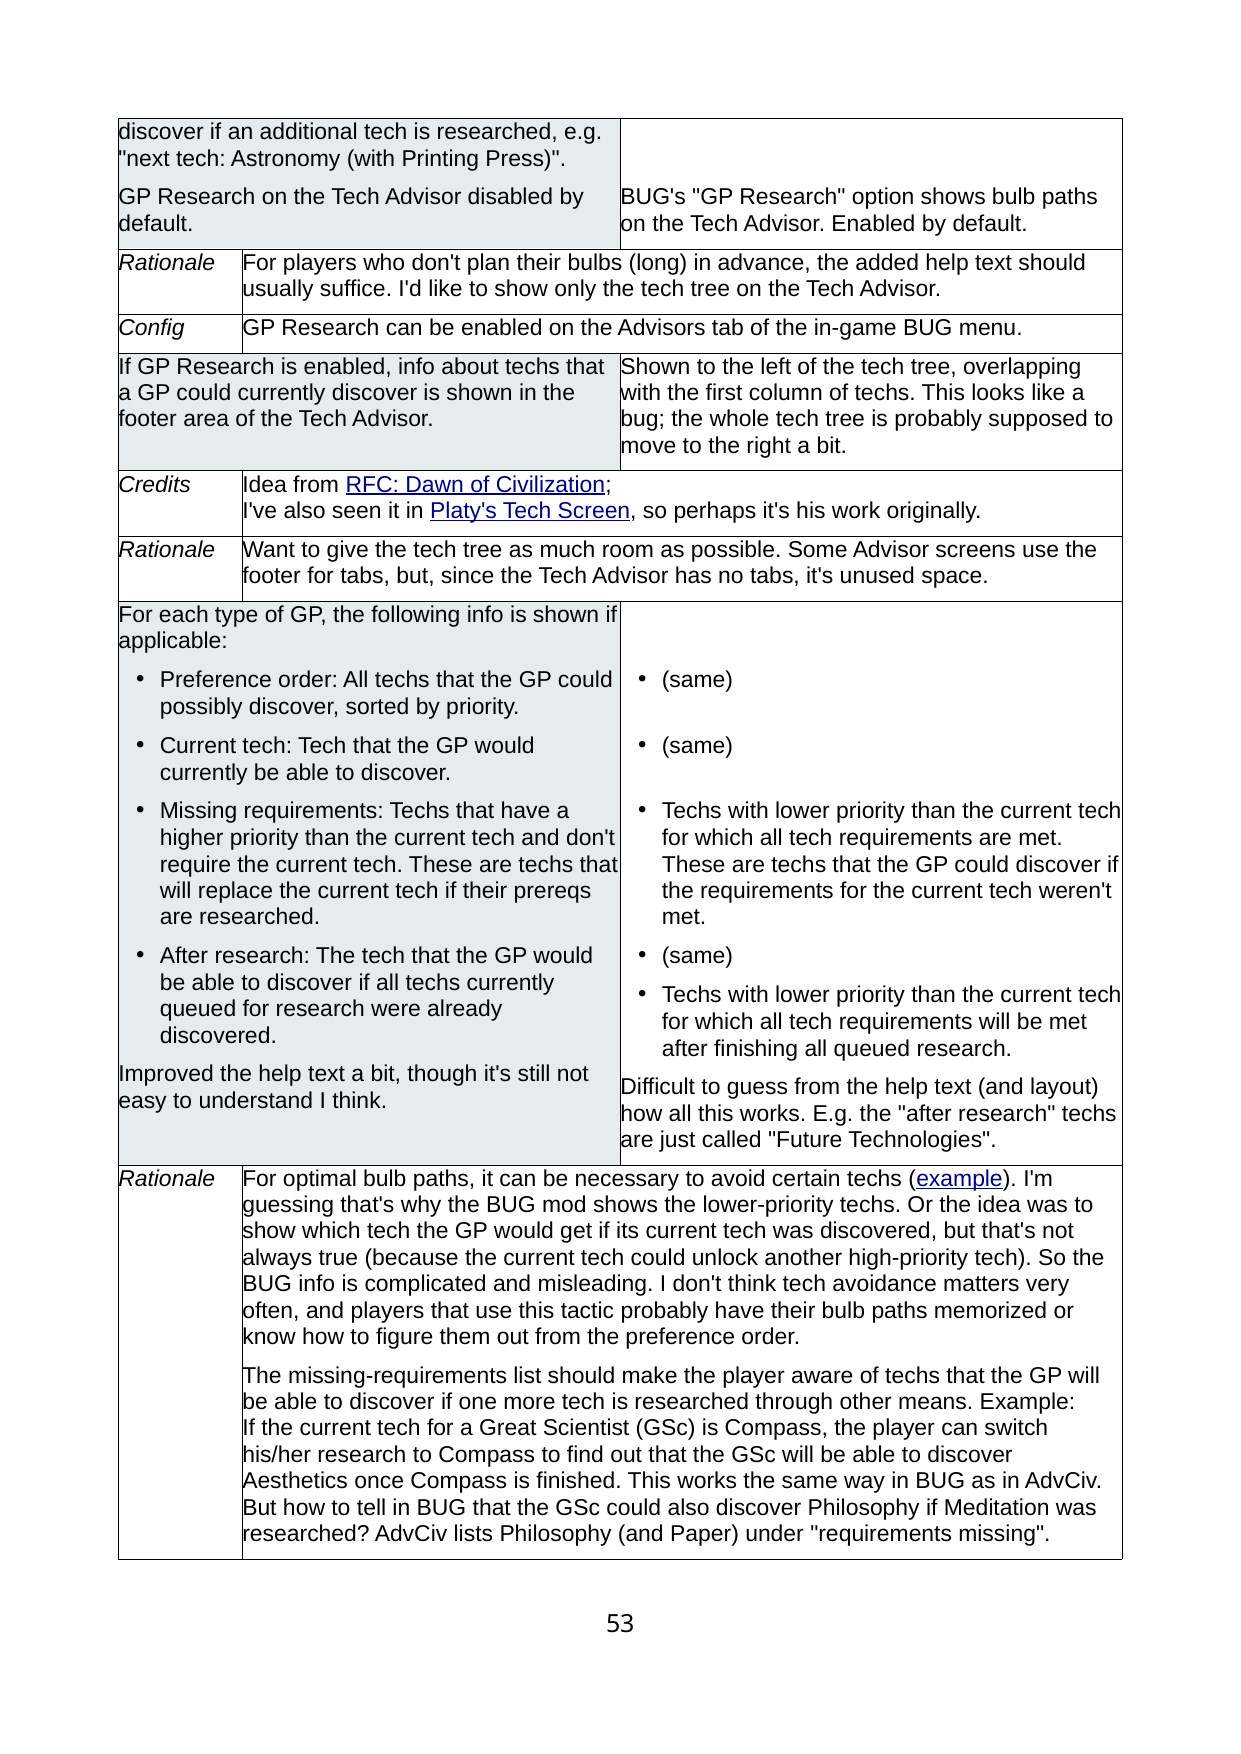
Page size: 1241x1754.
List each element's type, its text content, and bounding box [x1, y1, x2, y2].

table_cell Rationale [119, 537, 242, 601]
table_cell If GP Research is enabled, info about techs that a GP could currently discover is shown in the footer area of the Tech Advisor. [119, 354, 620, 470]
table_cell For each type of GP, the following info is shown if applicable: Preference order: All techs that the GP could possibly discover, sorted by priority. Current tech: Tech that the GP would currently be able to discover. Missing requirements: Techs that have a higher priority than the current tech and don't require the current tech. These are techs that will replace the current tech if their prereqs are researched. After research: The tech that the GP would be able to discover if all techs currently queued for research were already discovered. Improved the help text a bit, though it's still not easy to understand I think. [119, 602, 620, 1165]
table_cell Shown to the left of the tech tree, overlapping with the first column of techs. This looks like a bug; the whole tech tree is probably supposed to move to the right a bit. [621, 354, 1122, 470]
table_cell Rationale [119, 250, 242, 314]
table_cell For players who don't plan their bulbs (long) in advance, the added help text should usually suffice. I'd like to show only the tech tree on the Tech Advisor. [243, 250, 1122, 314]
table_cell Want to give the tech tree as much room as possible. Some Advisor screens use the footer for tabs, but, since the Tech Advisor has no tabs, it's unused space. [243, 537, 1122, 601]
table_cell GP Research can be enabled on the Advisors tab of the in-game BUG menu. [243, 315, 1122, 352]
table_cell Config [119, 315, 242, 352]
table_cell discover if an additional tech is researched, e.g. "next tech: Astronomy (with Printing Press)". GP Research on the Tech Advisor disabled by default. [119, 119, 620, 248]
table_cell (same) (same) Techs with lower priority than the current tech for which all tech requirements are met. These are techs that the GP could discover if the requirements for the current tech weren't met. (same) Techs with lower priority than the current tech for which all tech requirements will be met after finishing all queued research. Difficult to guess from the help text (and layout) how all this works. E.g. the "after research" techs are just called "Future Technologies". [621, 602, 1122, 1165]
table_cell Idea from RFC: Dawn of Civilization; I've also seen it in Platy's Tech Screen, so perhaps it's his work originally. [243, 471, 1122, 536]
table_cell For optimal bulb paths, it can be necessary to avoid certain techs (example). I'm guessing that's why the BUG mod shows the lower-priority techs. Or the idea was to show which tech the GP would get if its current tech was discovered, but that's not always true (because the current tech could unlock another high-priority tech). So the BUG info is complicated and misleading. I don't think tech avoidance matters very often, and players that use this tactic probably have their bulb paths memorized or know how to figure them out from the preference order. The missing-requirements list should make the player aware of techs that the GP will be able to discover if one more tech is researched through other means. Example: If the current tech for a Great Scientist (GSc) is Compass, the player can switch his/her research to Compass to find out that the GSc will be able to discover Aesthetics once Compass is finished. This works the same way in BUG as in AdvCiv. But how to tell in BUG that the GSc could also discover Philosophy if Meditation was researched? AdvCiv lists Philosophy (and Paper) under "requirements missing". [243, 1166, 1122, 1558]
table_cell BUG's "GP Research" option shows bulb paths on the Tech Advisor. Enabled by default. [621, 119, 1122, 248]
table_cell Credits [119, 471, 242, 536]
table_cell Rationale [119, 1166, 242, 1558]
